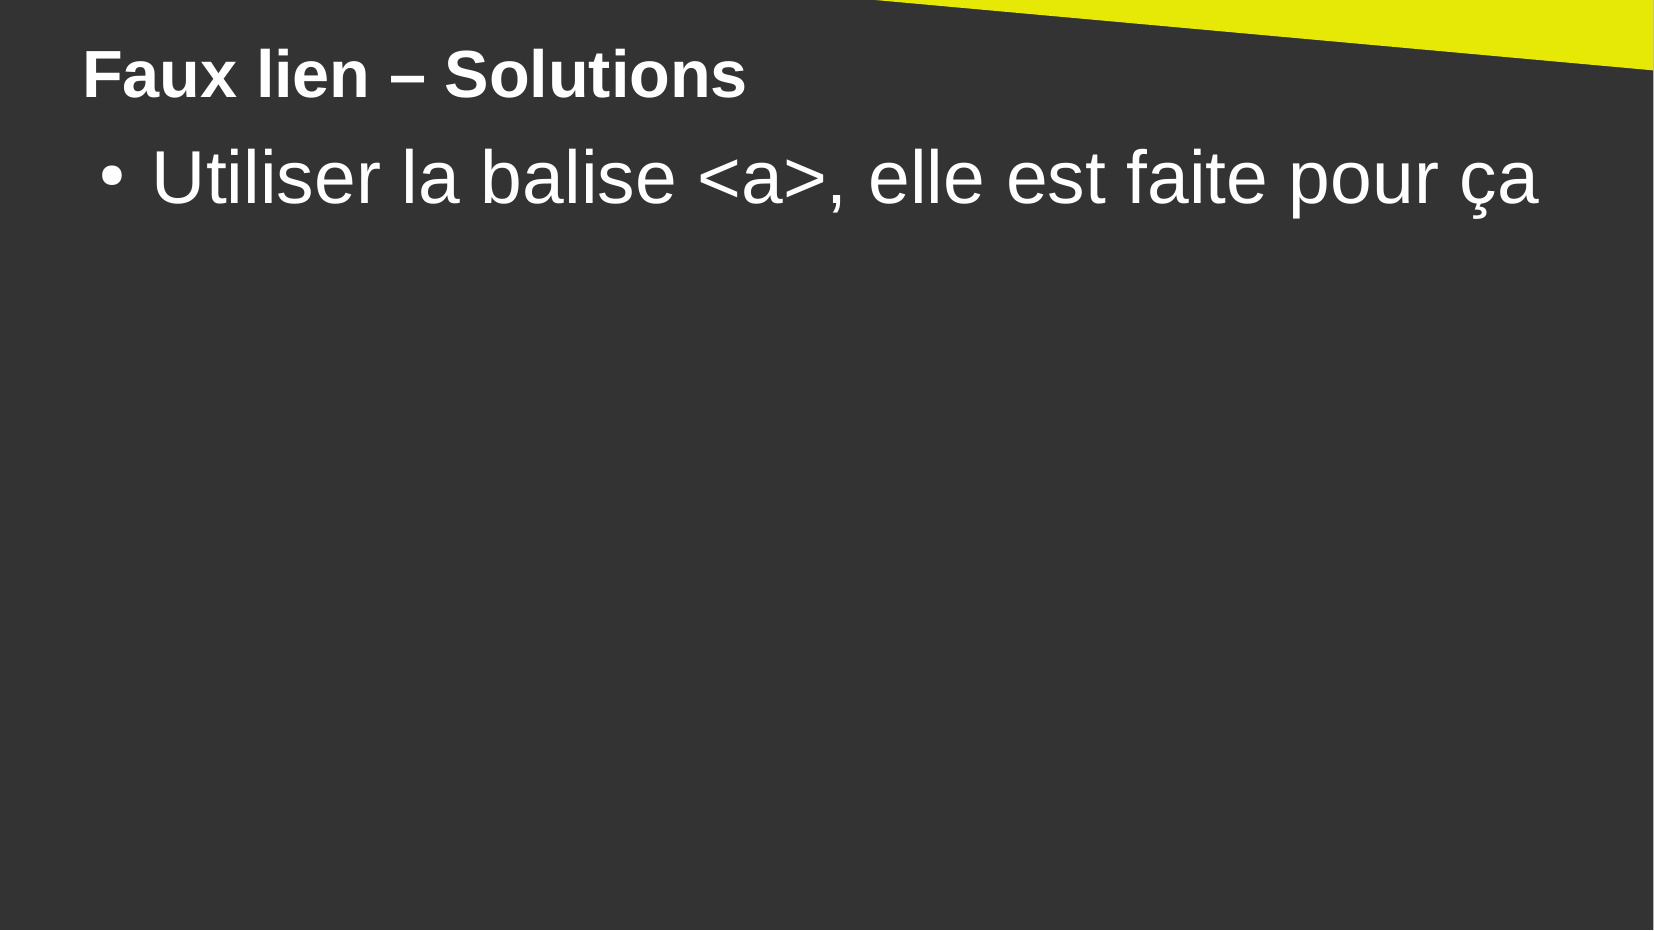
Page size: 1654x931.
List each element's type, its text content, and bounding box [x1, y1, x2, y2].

title Faux lien – Solutions [82, 37, 1571, 114]
list Utiliser la balise <a>, elle est faite pour ça [80, 135, 1620, 709]
text_box [875, 0, 1654, 71]
